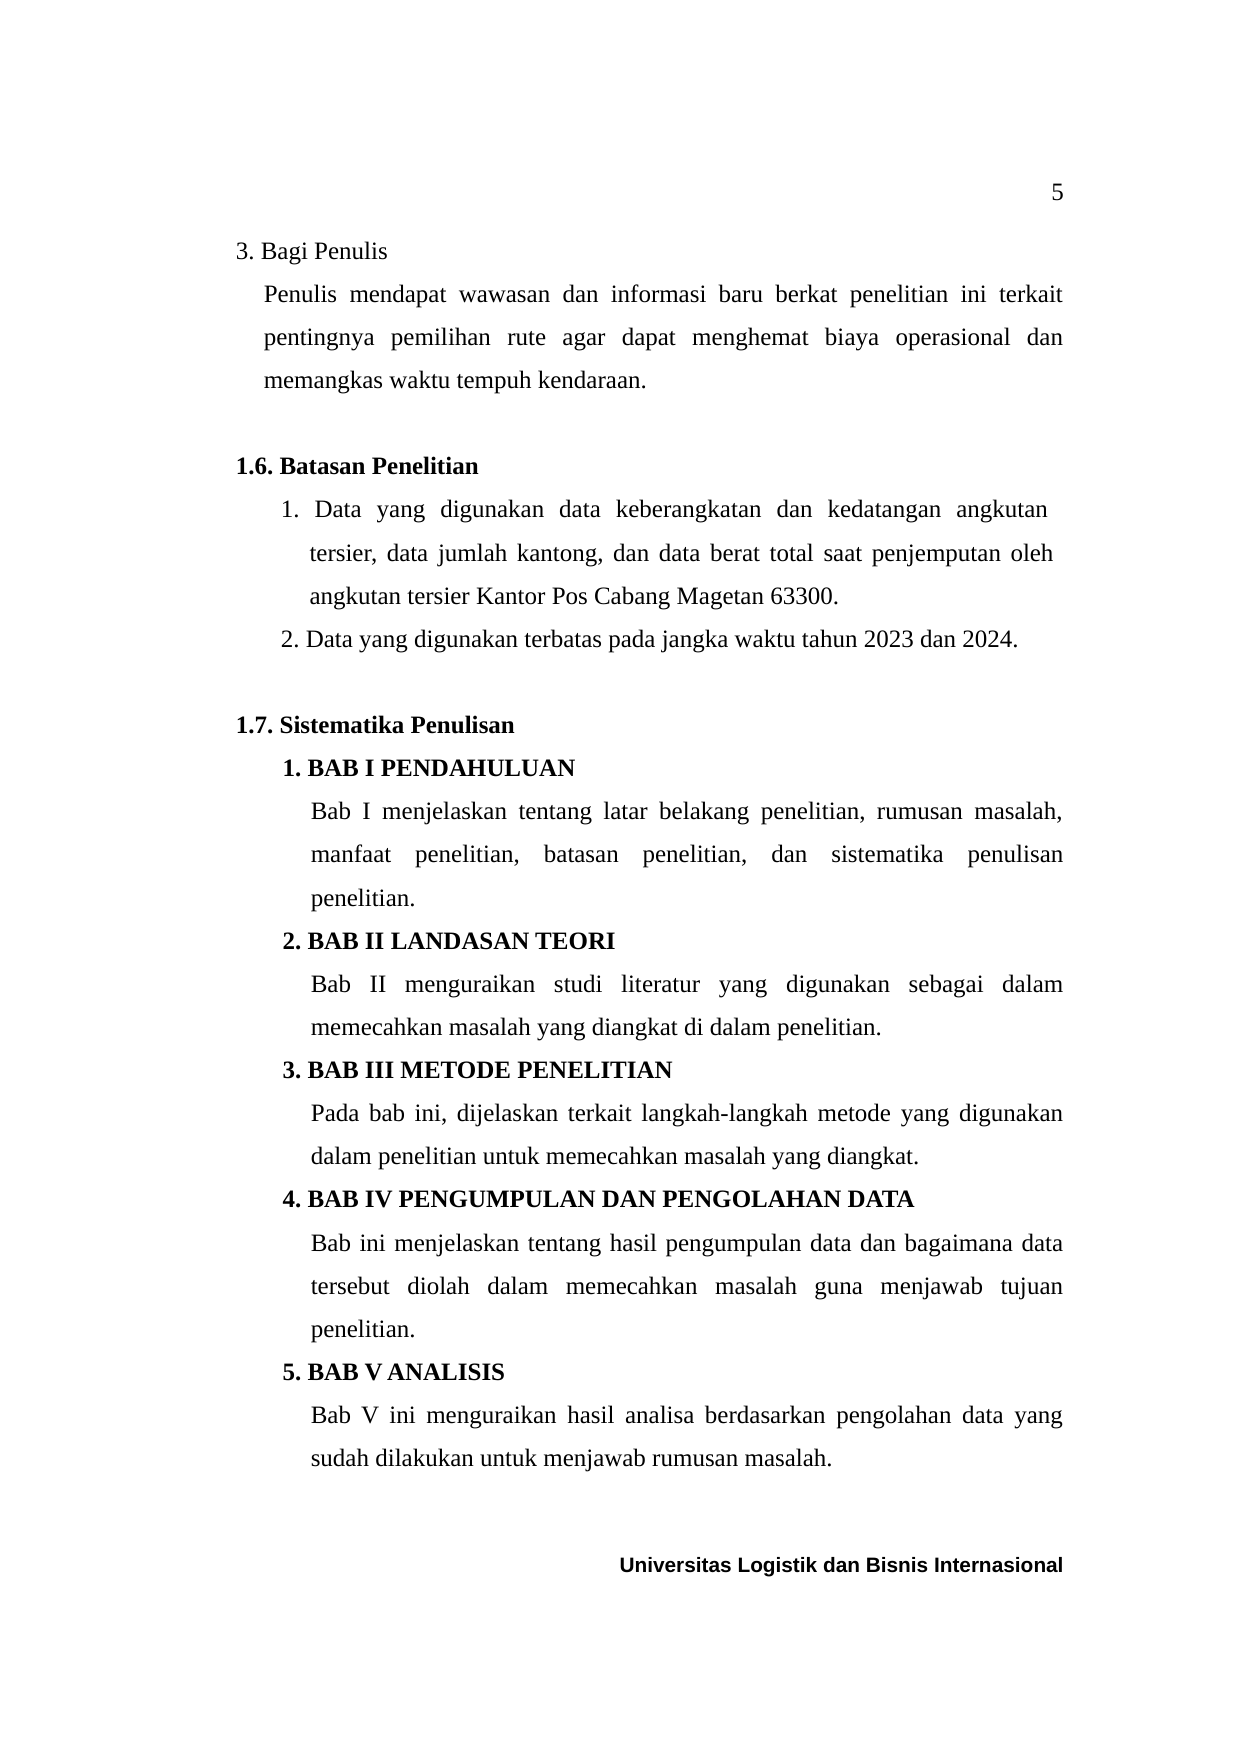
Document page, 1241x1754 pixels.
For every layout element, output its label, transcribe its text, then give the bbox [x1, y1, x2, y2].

text 3. BAB III METODE PENELITIAN [282, 1055, 1063, 1084]
list 3. Bagi Penulis [236, 236, 1063, 264]
text 1. BAB I PENDAHULUAN [282, 753, 1063, 782]
subtitle Batasan penelitian [236, 451, 1063, 480]
text 2. Data yang digunakan terbatas pada jangka waktu tahun 2023 dan 2024. [236, 624, 1063, 653]
text 2. BAB II LANDASAN TEORI [282, 926, 1063, 954]
list Penulis mendapat wawasan dan informasi baru berkat penelitian ini terkait pentingnya pemilihan rute agar dapat menghemat biaya operasional dan memangkas waktu tempuh kendaraan. [263, 279, 1063, 394]
text Bab ini menjelaskan tentang hasil pengumpulan data dan bagaimana data tersebut diolah dalam memecahkan masalah guna menjawab tujuan penelitian. [311, 1228, 1063, 1343]
subtitle Sistematika penulisan [236, 710, 1063, 739]
text Bab II menguraikan studi literatur yang digunakan sebagai dalam memecahkan masalah yang diangkat di dalam penelitian. [311, 969, 1063, 1041]
text 5. BAB V ANALISIS [282, 1357, 1063, 1386]
text Bab I menjelaskan tentang latar belakang penelitian, rumusan masalah, manfaat penelitian, batasan penelitian, dan sistematika penulisan penelitian. [311, 796, 1063, 911]
text 1. Data yang digunakan data keberangkatan dan kedatangan angkutan tersier, data jumlah kantong, dan data berat total saat penjemputan oleh angkutan tersier Kantor Pos Cabang Magetan 63300. [236, 494, 1063, 609]
text 4. BAB IV PENGUMPULAN DAN PENGOLAHAN DATA [282, 1184, 1063, 1213]
text Pada bab ini, dijelaskan terkait langkah-langkah metode yang digunakan dalam penelitian untuk memecahkan masalah yang diangkat. [311, 1098, 1063, 1170]
text Bab V ini menguraikan hasil analisa berdasarkan pengolahan data yang sudah dilakukan untuk menjawab rumusan masalah. [311, 1400, 1063, 1472]
